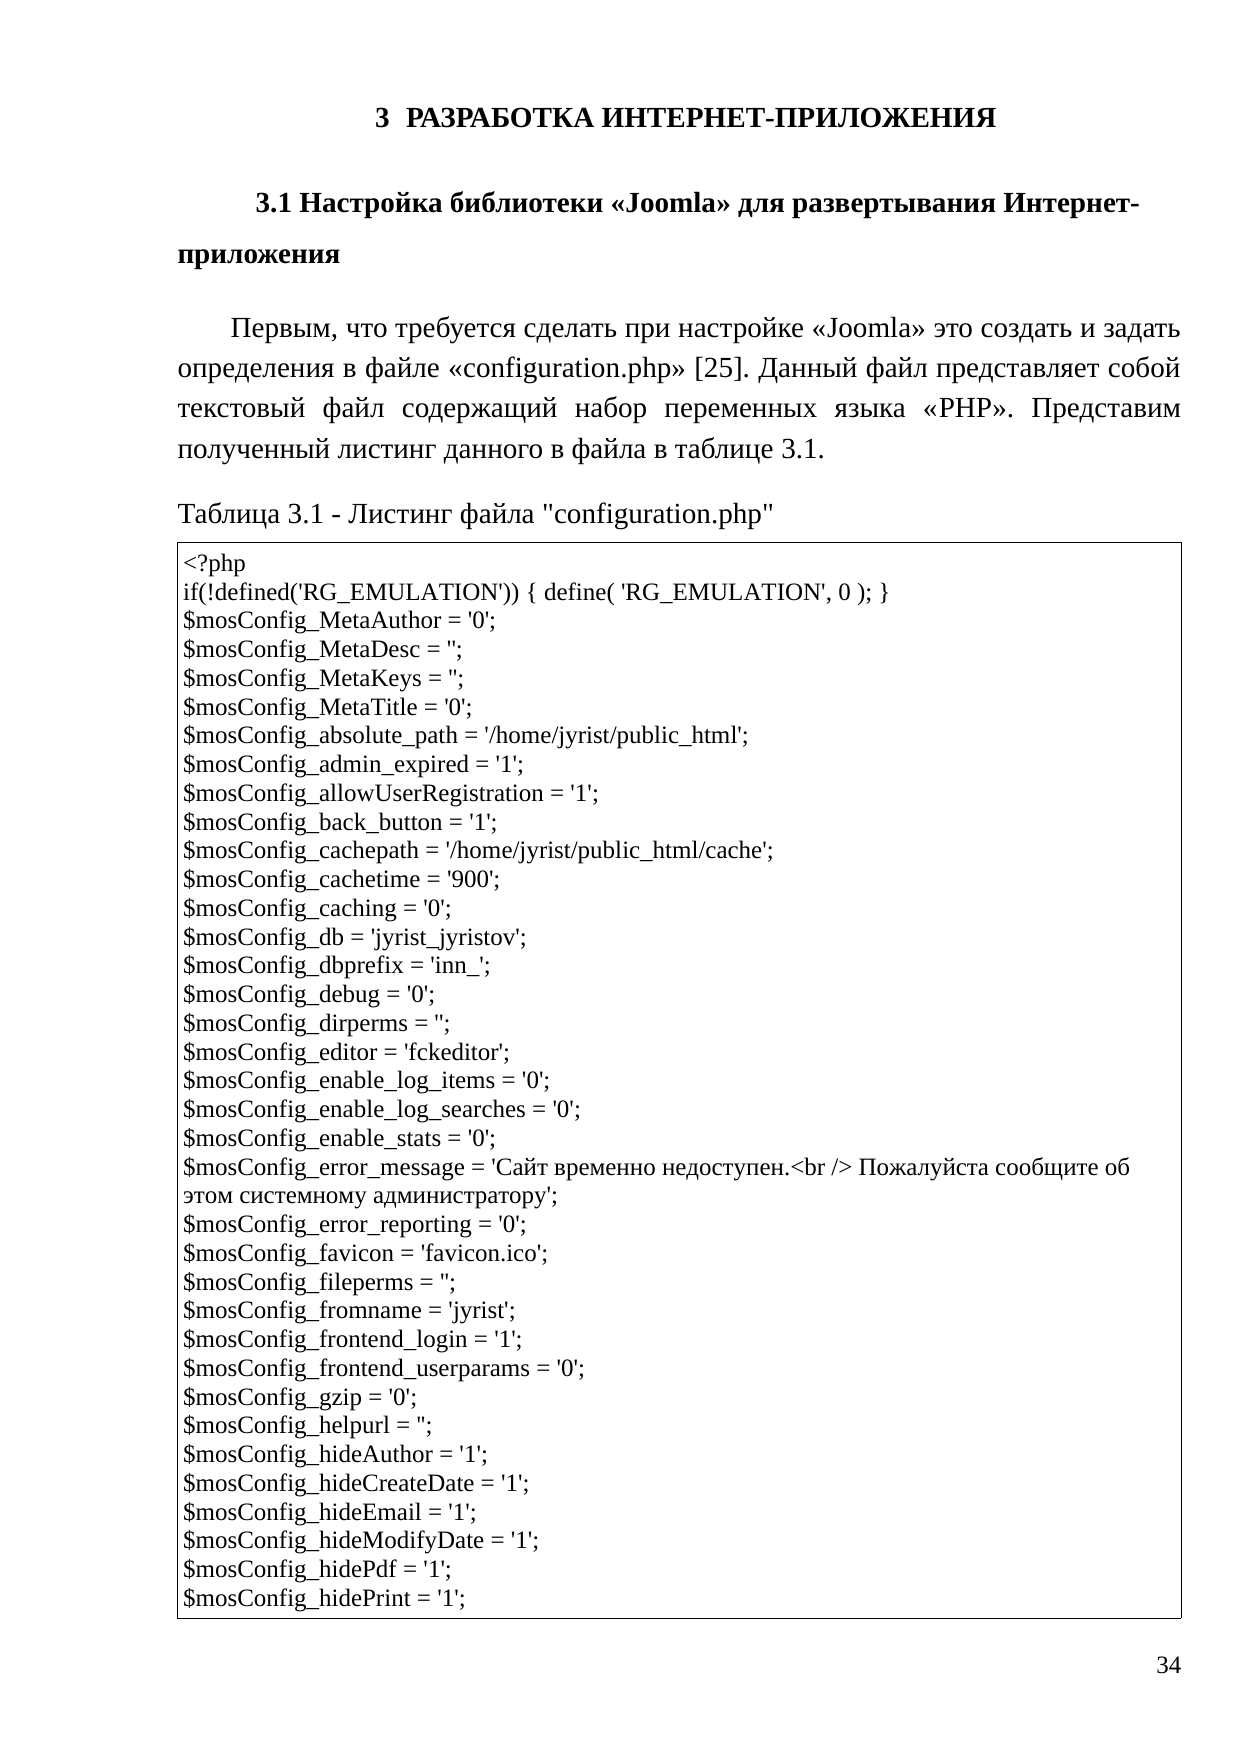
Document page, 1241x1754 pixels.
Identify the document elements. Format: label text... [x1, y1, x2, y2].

text Таблица 3.1 - Листинг файла "configuration.php" [177, 496, 1181, 529]
text Первым, что требуется сделать при настройке «Joomla» это создать и задать определения в файле «configuration.php» [25]. Данный файл представляет собой текстовый файл содержащий набор переменных языка «PHP». Представим полученный листинг данного в файла в таблице 3.1. [177, 310, 1181, 464]
table_header <?php if(!defined('RG_EMULATION')) { define( 'RG_EMULATION', 0 ); } $mosConfig_MetaAuthor = '0'; $mosConfig_MetaDesc = ''; $mosConfig_MetaKeys = ''; $mosConfig_MetaTitle = '0'; $mosConfig_absolute_path = '/home/jyrist/public_html'; $mosConfig_admin_expired = '1'; $mosConfig_allowUserRegistration = '1'; $mosConfig_back_button = '1'; $mosConfig_cachepath = '/home/jyrist/public_html/cache'; $mosConfig_cachetime = '900'; $mosConfig_caching = '0'; $mosConfig_db = 'jyrist_jyristov'; $mosConfig_dbprefix = 'inn_'; $mosConfig_debug = '0'; $mosConfig_dirperms = ''; $mosConfig_editor = 'fckeditor'; $mosConfig_enable_log_items = '0'; $mosConfig_enable_log_searches = '0'; $mosConfig_enable_stats = '0'; $mosConfig_error_message = 'Сайт временно недоступен.<br /> Пожалуйста сообщите об этом системному администратору'; $mosConfig_error_reporting = '0'; $mosConfig_favicon = 'favicon.ico'; $mosConfig_fileperms = ''; $mosConfig_fromname = 'jyrist'; $mosConfig_frontend_login = '1'; $mosConfig_frontend_userparams = '0'; $mosConfig_gzip = '0'; $mosConfig_helpurl = ''; $mosConfig_hideAuthor = '1'; $mosConfig_hideCreateDate = '1'; $mosConfig_hideEmail = '1'; $mosConfig_hideModifyDate = '1'; $mosConfig_hidePdf = '1'; $mosConfig_hidePrint = '1'; [178, 543, 1181, 1617]
subtitle РАЗРАБОТКА ИНТЕРНЕТ-ПРИЛОЖЕНИЯ [177, 100, 1181, 133]
subtitle Настройка библиотеки «Joomla» для развертывания Интернет-приложения [177, 185, 1181, 269]
